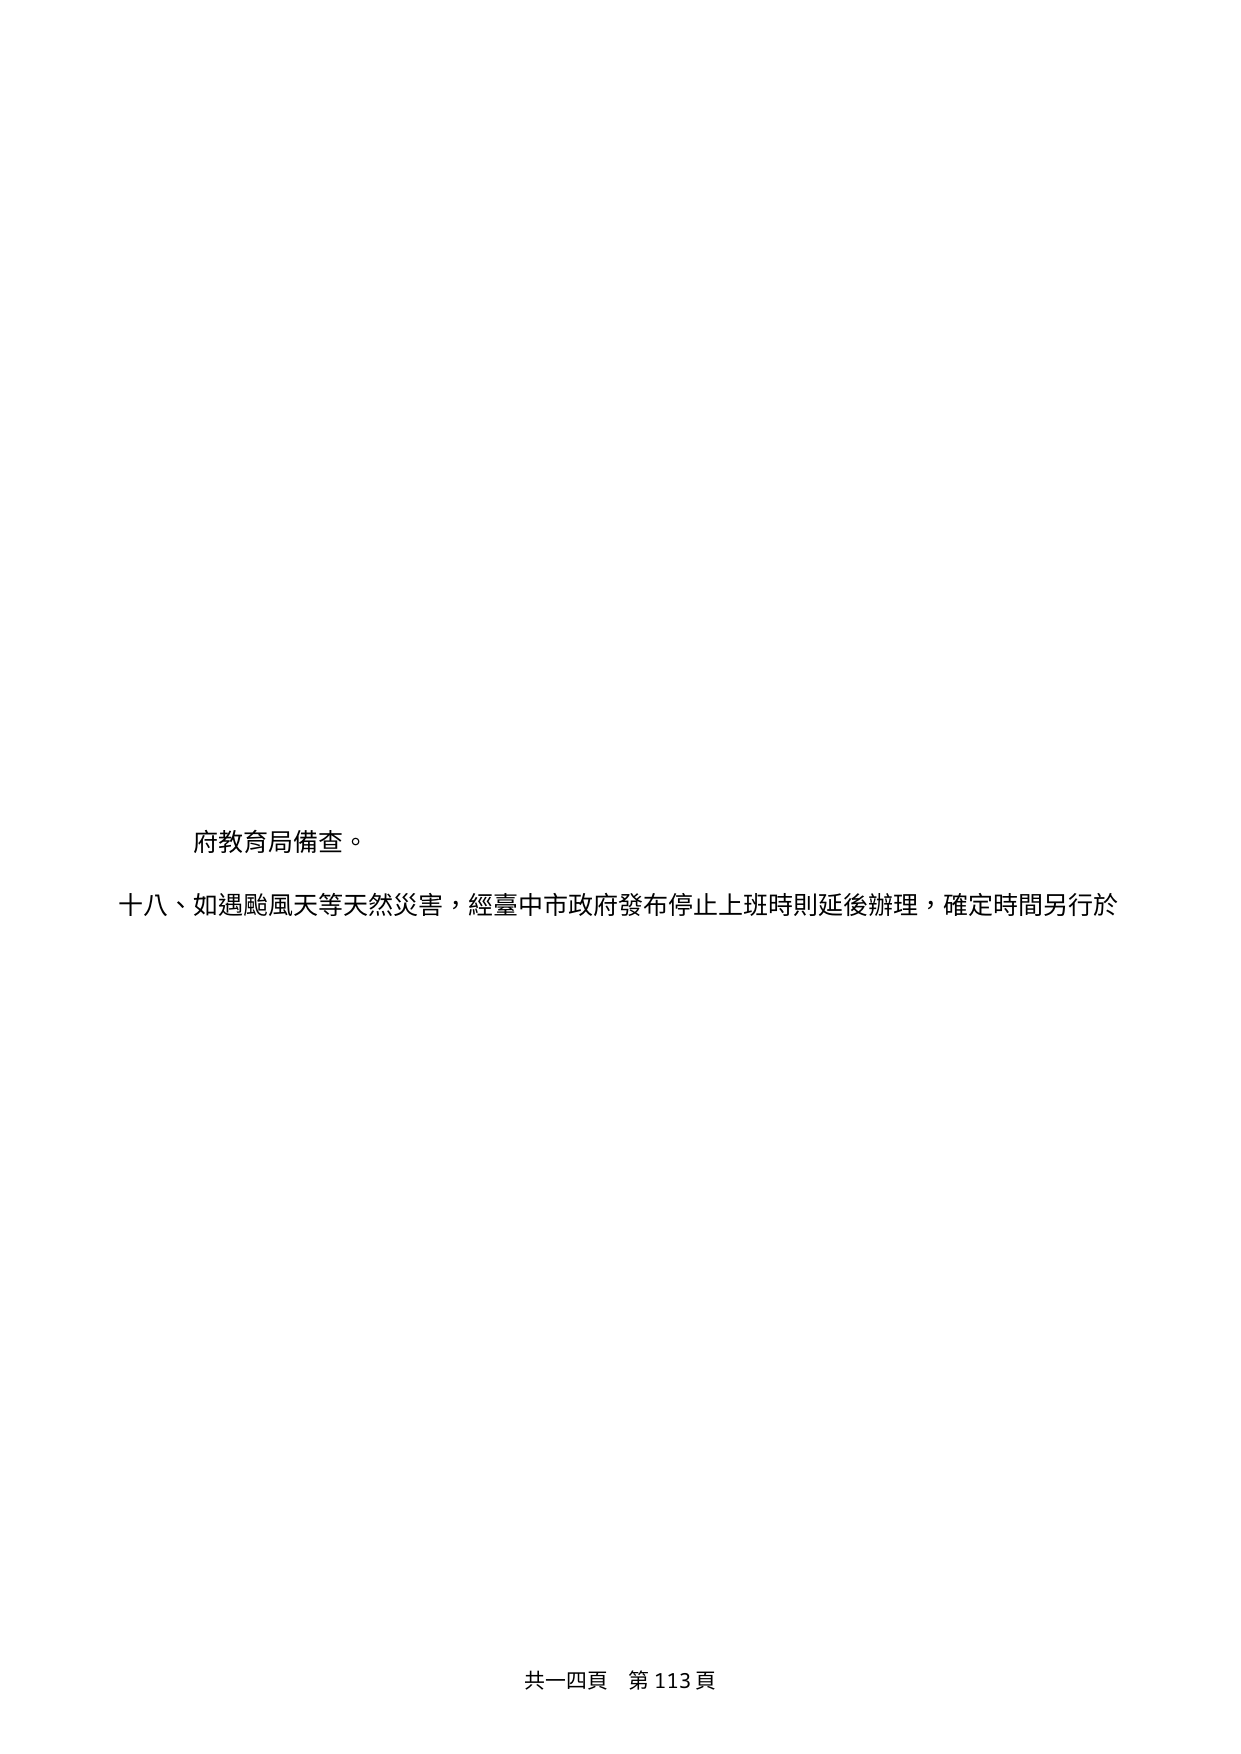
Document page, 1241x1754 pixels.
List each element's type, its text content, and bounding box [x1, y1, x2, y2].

text 十八、如遇颱風天等天然災害，經臺中市政府發布停止上班時則延後辦理，確定時間另行於 [118, 862, 1122, 924]
text 府教育局備查。 [118, 799, 1122, 862]
